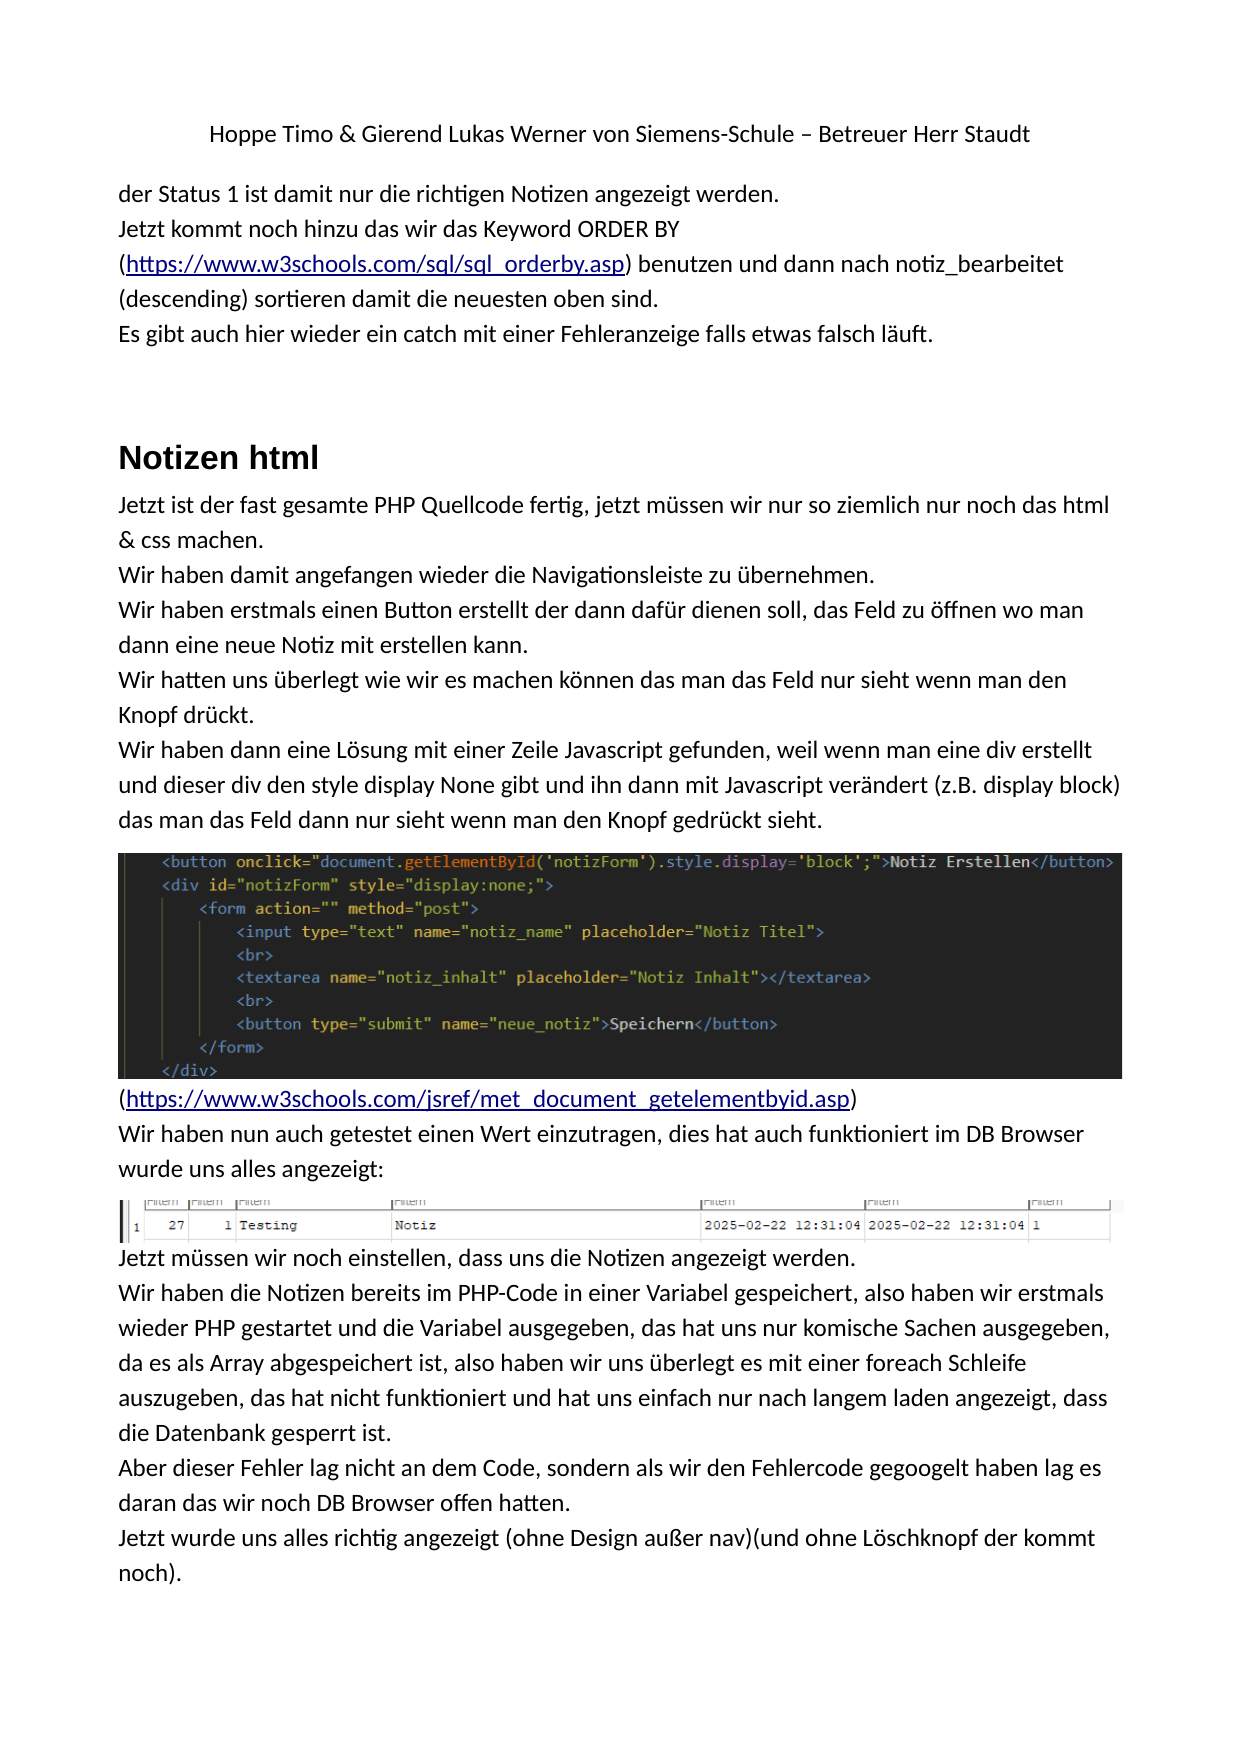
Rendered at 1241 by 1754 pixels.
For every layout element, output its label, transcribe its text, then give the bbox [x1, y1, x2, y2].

text Jetzt ist der fast gesamte PHP Quellcode fertig, jetzt müssen wir nur so ziemlich nur noch das html & css machen. Wir haben damit angefangen wieder die Navigationsleiste zu übernehmen. Wir haben erstmals einen Button erstellt der dann dafür dienen soll, das Feld zu öffnen wo man dann eine neue Notiz mit erstellen kann. Wir hatten uns überlegt wie wir es machen können das man das Feld nur sieht wenn man den Knopf drückt. Wir haben dann eine Lösung mit einer Zeile Javascript gefunden, weil wenn man eine div erstellt und dieser div den style display None gibt und ihn dann mit Javascript verändert (z.B. display block) das man das Feld dann nur sieht wenn man den Knopf gedrückt sieht. [118, 489, 1122, 835]
picture [118, 853, 1123, 1079]
subtitle Notizen html [118, 438, 1122, 477]
text der Status 1 ist damit nur die richtigen Notizen angezeigt werden. Jetzt kommt noch hinzu das wir das Keyword ORDER BY (https://www.w3schools.com/sql/sql_orderby.asp) benutzen und dann nach notiz_bearbeitet (descending) sortieren damit die neuesten oben sind. Es gibt auch hier wieder ein catch mit einer Fehleranzeige falls etwas falsch läuft. [118, 178, 1122, 349]
text (https://www.w3schools.com/jsref/met_document_getelementbyid.asp) Wir haben nun auch getestet einen Wert einzutragen, dies hat auch funktioniert im DB Browser wurde uns alles angezeigt: Jetzt müssen wir noch einstellen, dass uns die Notizen angezeigt werden. Wir haben die Notizen bereits im PHP-Code in einer Variabel gespeichert, also haben wir erstmals wieder PHP gestartet und die Variabel ausgegeben, das hat uns nur komische Sachen ausgegeben, da es als Array abgespeichert ist, also haben wir uns überlegt es mit einer foreach Schleife auszugeben, das hat nicht funktioniert und hat uns einfach nur nach langem laden angezeigt, dass die Datenbank gesperrt ist. Aber dieser Fehler lag nicht an dem Code, sondern als wir den Fehlercode gegoogelt haben lag es daran das wir noch DB Browser offen hatten. Jetzt wurde uns alles richtig angezeigt (ohne Design außer nav)(und ohne Löschknopf der kommt noch). [118, 1079, 1122, 1623]
picture [119, 1200, 1124, 1243]
